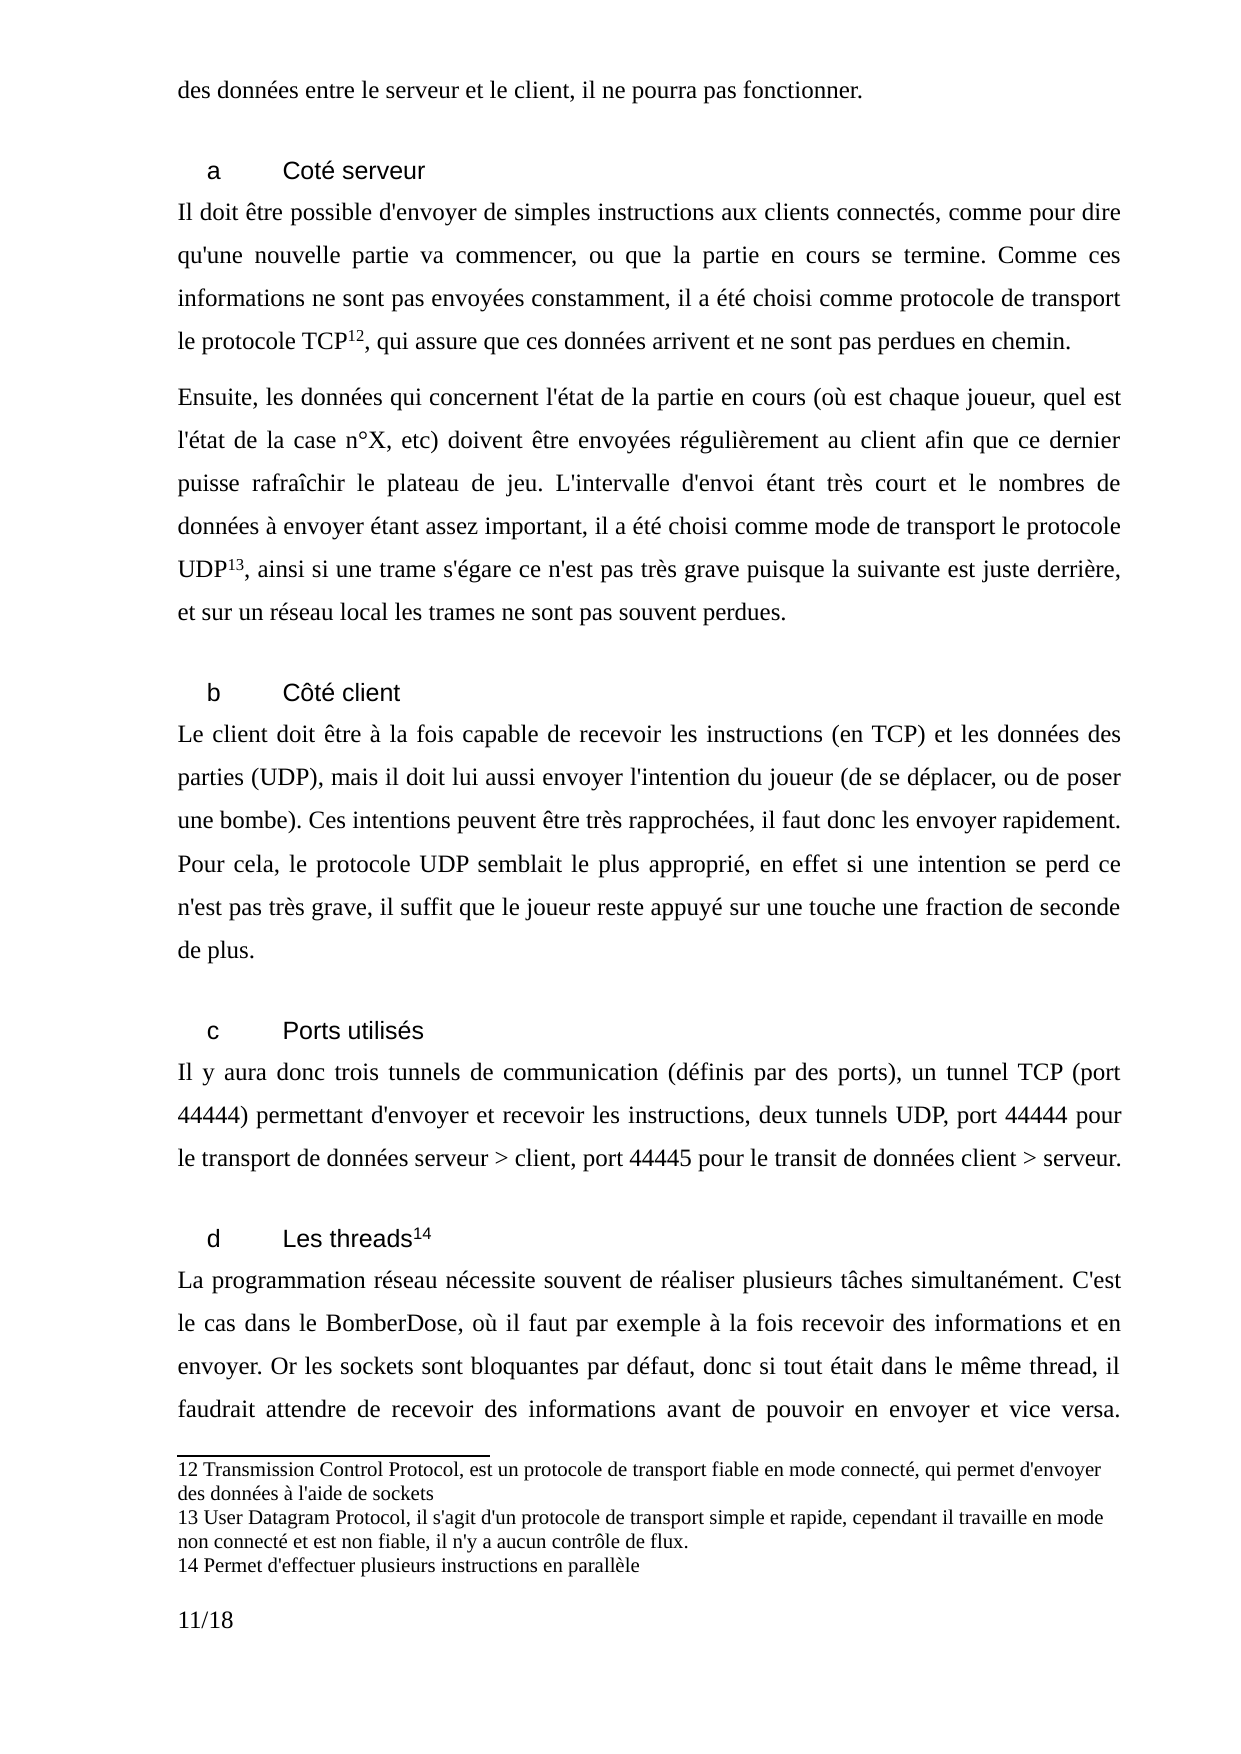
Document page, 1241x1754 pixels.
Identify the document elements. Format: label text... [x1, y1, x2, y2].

text User Datagram Protocol, il s'agit d'un protocole de transport simple et rapide, cependant il travaille en mode non connecté et est non fiable, il n'y a aucun contrôle de flux. [177, 1505, 1122, 1553]
text Il y aura donc trois tunnels de communication (définis par des ports), un tunnel TCP (port 44444) permettant d'envoyer et recevoir les instructions, deux tunnels UDP, port 44444 pour le transport de données serveur > client, port 44445 pour le transit de données client > serveur. [177, 1057, 1122, 1172]
subtitle Côté client [177, 678, 1122, 707]
text Le client doit être à la fois capable de recevoir les instructions (en TCP) et les données des parties (UDP), mais il doit lui aussi envoyer l'intention du joueur (de se déplacer, ou de poser une bombe). Ces intentions peuvent être très rapprochées, il faut donc les envoyer rapidement. Pour cela, le protocole UDP semblait le plus approprié, en effet si une intention se perd ce n'est pas très grave, il suffit que le joueur reste appuyé sur une touche une fraction de seconde de plus. [177, 719, 1122, 964]
subtitle Ports utilisés [177, 1016, 1122, 1044]
text des données entre le serveur et le client, il ne pourra pas fonctionner. [177, 75, 1122, 104]
subtitle Les threads [177, 1224, 1122, 1252]
text La programmation réseau nécessite souvent de réaliser plusieurs tâches simultanément. C'est le cas dans le BomberDose, où il faut par exemple à la fois recevoir des informations et en envoyer. Or les sockets sont bloquantes par défaut, donc si tout était dans le même thread, il faudrait attendre de recevoir des informations avant de pouvoir en envoyer et vice versa. [177, 1265, 1122, 1423]
text Il doit être possible d'envoyer de simples instructions aux clients connectés, comme pour dire qu'une nouvelle partie va commencer, ou que la partie en cours se termine. Comme ces informations ne sont pas envoyées constamment, il a été choisi comme protocole de transport le protocole TCP, qui assure que ces données arrivent et ne sont pas perdues en chemin. [177, 197, 1122, 355]
text Transmission Control Protocol, est un protocole de transport fiable en mode connecté, qui permet d'envoyer des données à l'aide de sockets [177, 1457, 1122, 1505]
text Ensuite, les données qui concernent l'état de la partie en cours (où est chaque joueur, quel est l'état de la case n°X, etc) doivent être envoyées régulièrement au client afin que ce dernier puisse rafraîchir le plateau de jeu. L'intervalle d'envoi étant très court et le nombres de données à envoyer étant assez important, il a été choisi comme mode de transport le protocole UDP, ainsi si une trame s'égare ce n'est pas très grave puisque la suivante est juste derrière, et sur un réseau local les trames ne sont pas souvent perdues. [177, 382, 1122, 626]
subtitle Coté serveur [177, 156, 1122, 184]
text Permet d'effectuer plusieurs instructions en parallèle [177, 1553, 1122, 1577]
